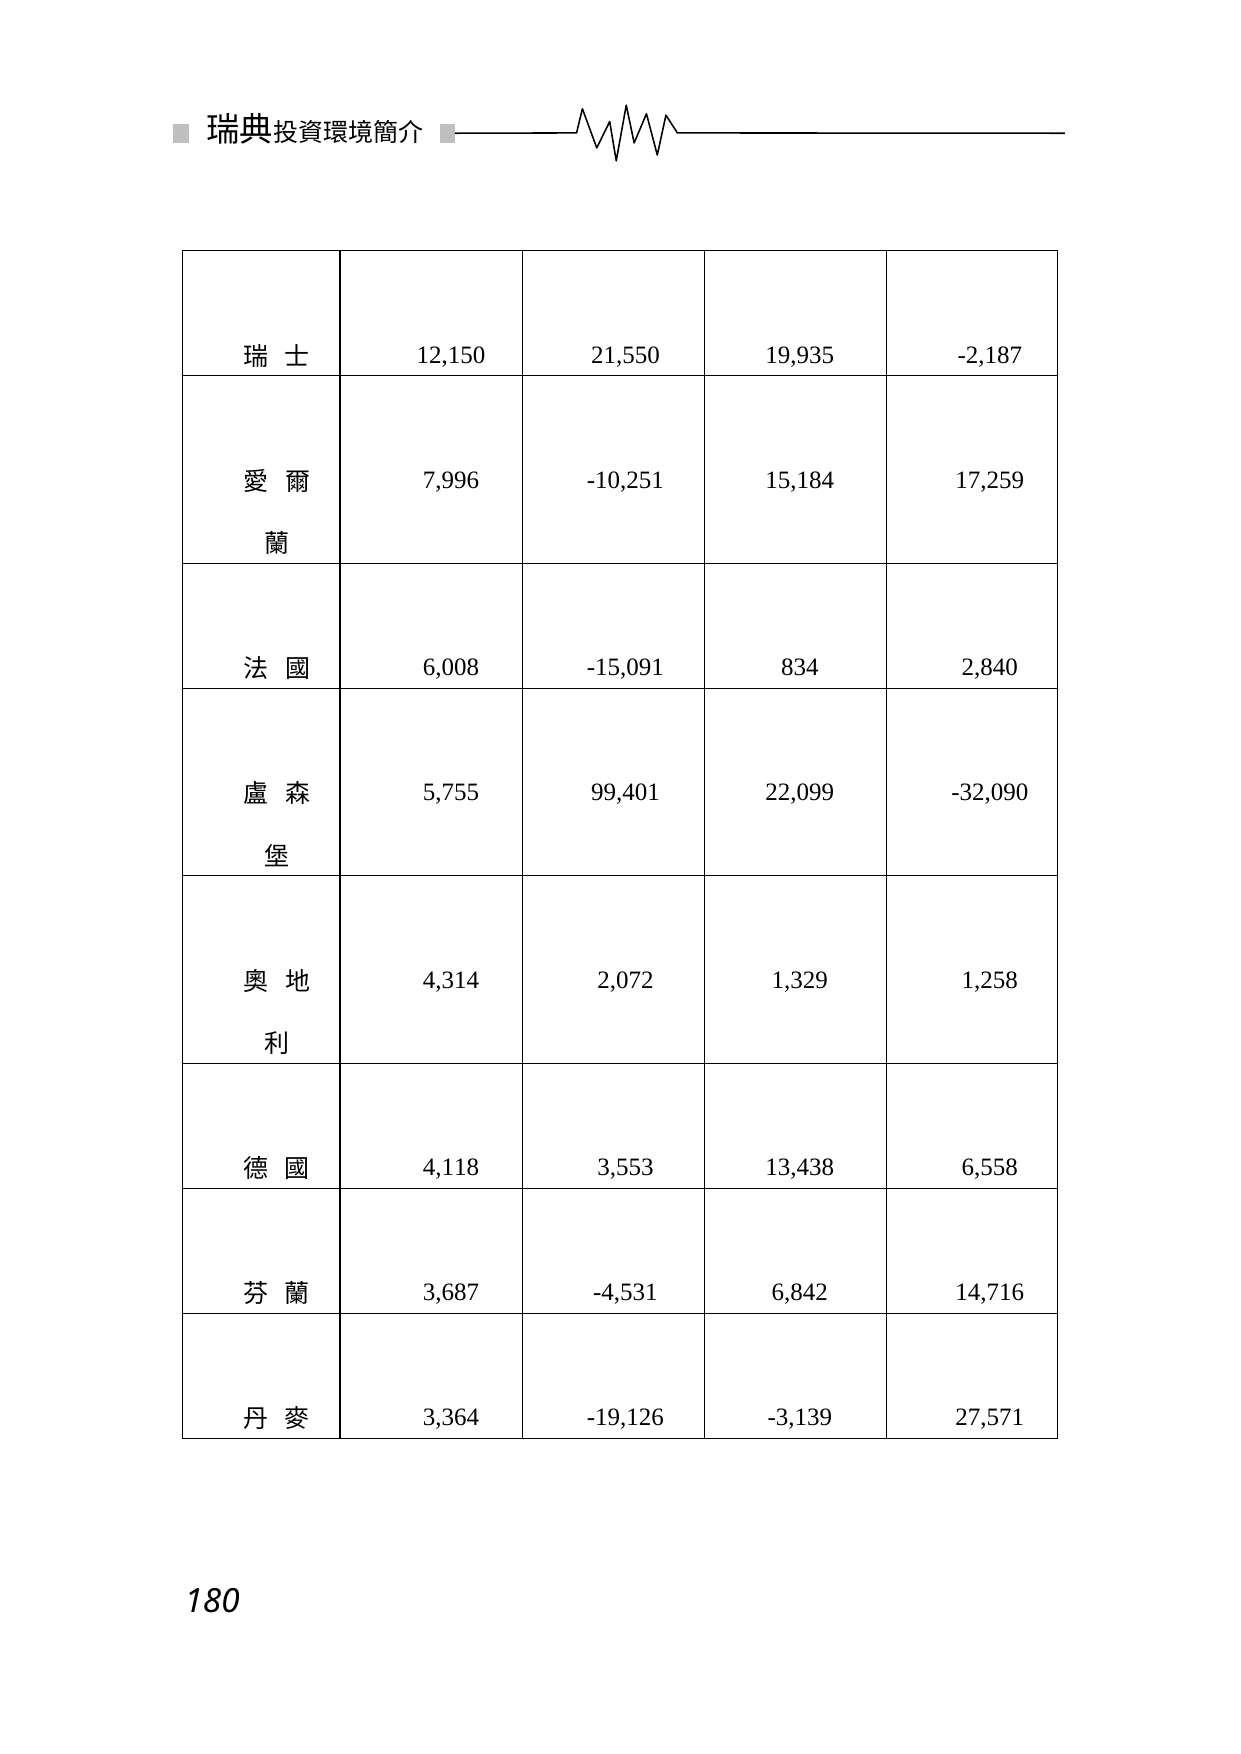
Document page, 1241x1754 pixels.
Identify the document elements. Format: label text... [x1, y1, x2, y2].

table_cell 3,364 [341, 1314, 522, 1438]
table_cell 27,571 [887, 1314, 1057, 1438]
table_cell 2,840 [887, 564, 1057, 688]
table_cell 3,687 [341, 1189, 522, 1313]
table_cell 21,550 [523, 251, 704, 375]
table_cell 99,401 [523, 689, 704, 875]
table_cell 12,150 [341, 251, 522, 375]
table_cell -15,091 [523, 564, 704, 688]
table_cell 1,258 [887, 876, 1057, 1063]
table_cell 13,438 [705, 1064, 886, 1188]
table_cell 法國 [183, 564, 339, 688]
table_cell -10,251 [523, 376, 704, 563]
table_cell 4,314 [341, 876, 522, 1063]
table_cell 3,553 [523, 1064, 704, 1188]
table_cell 6,558 [887, 1064, 1057, 1188]
table_cell 1,329 [705, 876, 886, 1063]
table_cell -32,090 [887, 689, 1057, 875]
table_cell 4,118 [341, 1064, 522, 1188]
table_cell -19,126 [523, 1314, 704, 1438]
table_cell 2,072 [523, 876, 704, 1063]
table_cell 22,099 [705, 689, 886, 875]
table_cell 6,008 [341, 564, 522, 688]
table_cell 德國 [183, 1064, 339, 1188]
table_cell -4,531 [523, 1189, 704, 1313]
table_cell 834 [705, 564, 886, 688]
table_cell 瑞士 [183, 251, 339, 375]
table_cell 芬蘭 [183, 1189, 339, 1313]
table_cell 6,842 [705, 1189, 886, 1313]
table_cell 15,184 [705, 376, 886, 563]
table_cell 愛爾蘭 [183, 376, 339, 563]
table_cell -2,187 [887, 251, 1057, 375]
table_cell 19,935 [705, 251, 886, 375]
table_cell 14,716 [887, 1189, 1057, 1313]
table_cell 奧地利 [183, 876, 339, 1063]
table_cell 17,259 [887, 376, 1057, 563]
table_cell 5,755 [341, 689, 522, 875]
table_cell 盧森堡 [183, 689, 339, 875]
table_cell 7,996 [341, 376, 522, 563]
table_cell -3,139 [705, 1314, 886, 1438]
table_cell 丹麥 [183, 1314, 339, 1438]
